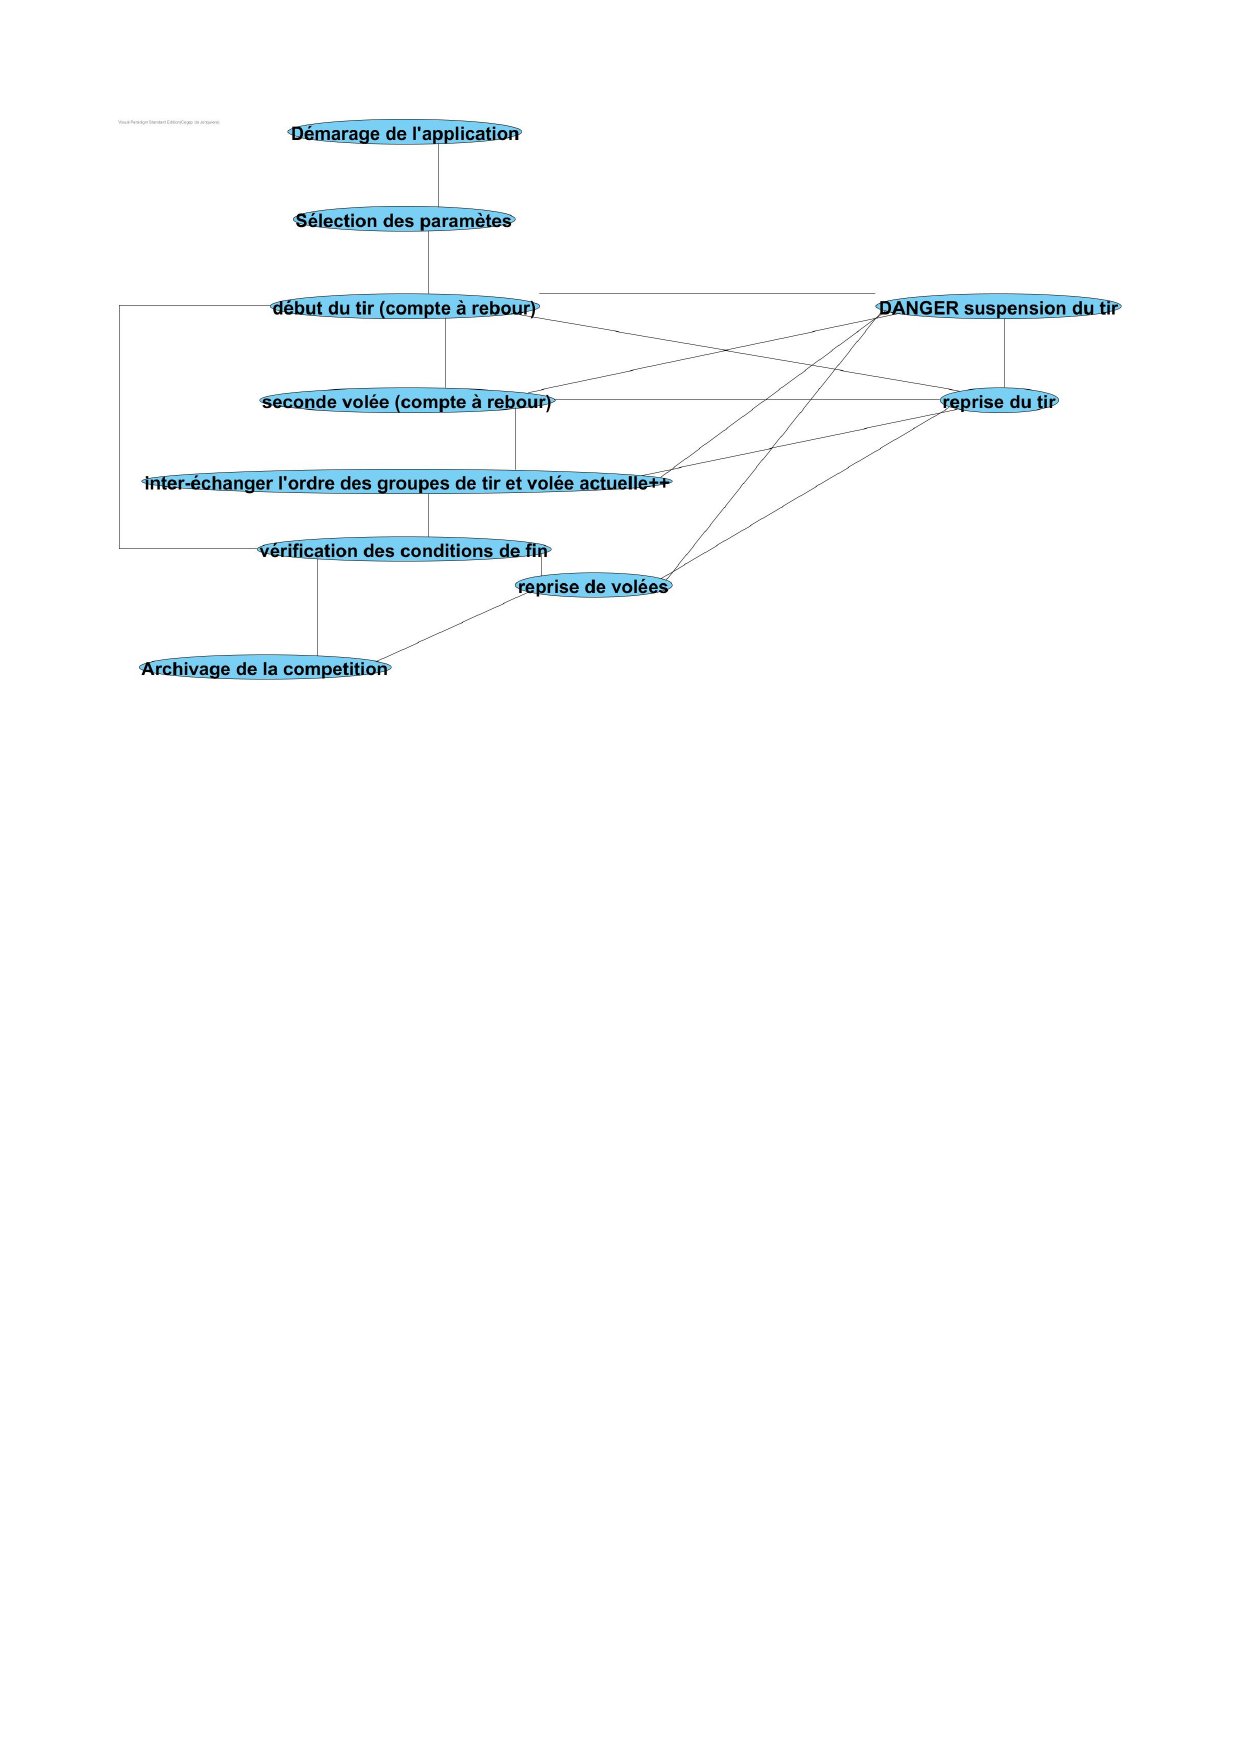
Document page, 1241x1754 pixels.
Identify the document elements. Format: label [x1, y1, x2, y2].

picture [118, 118, 1123, 681]
